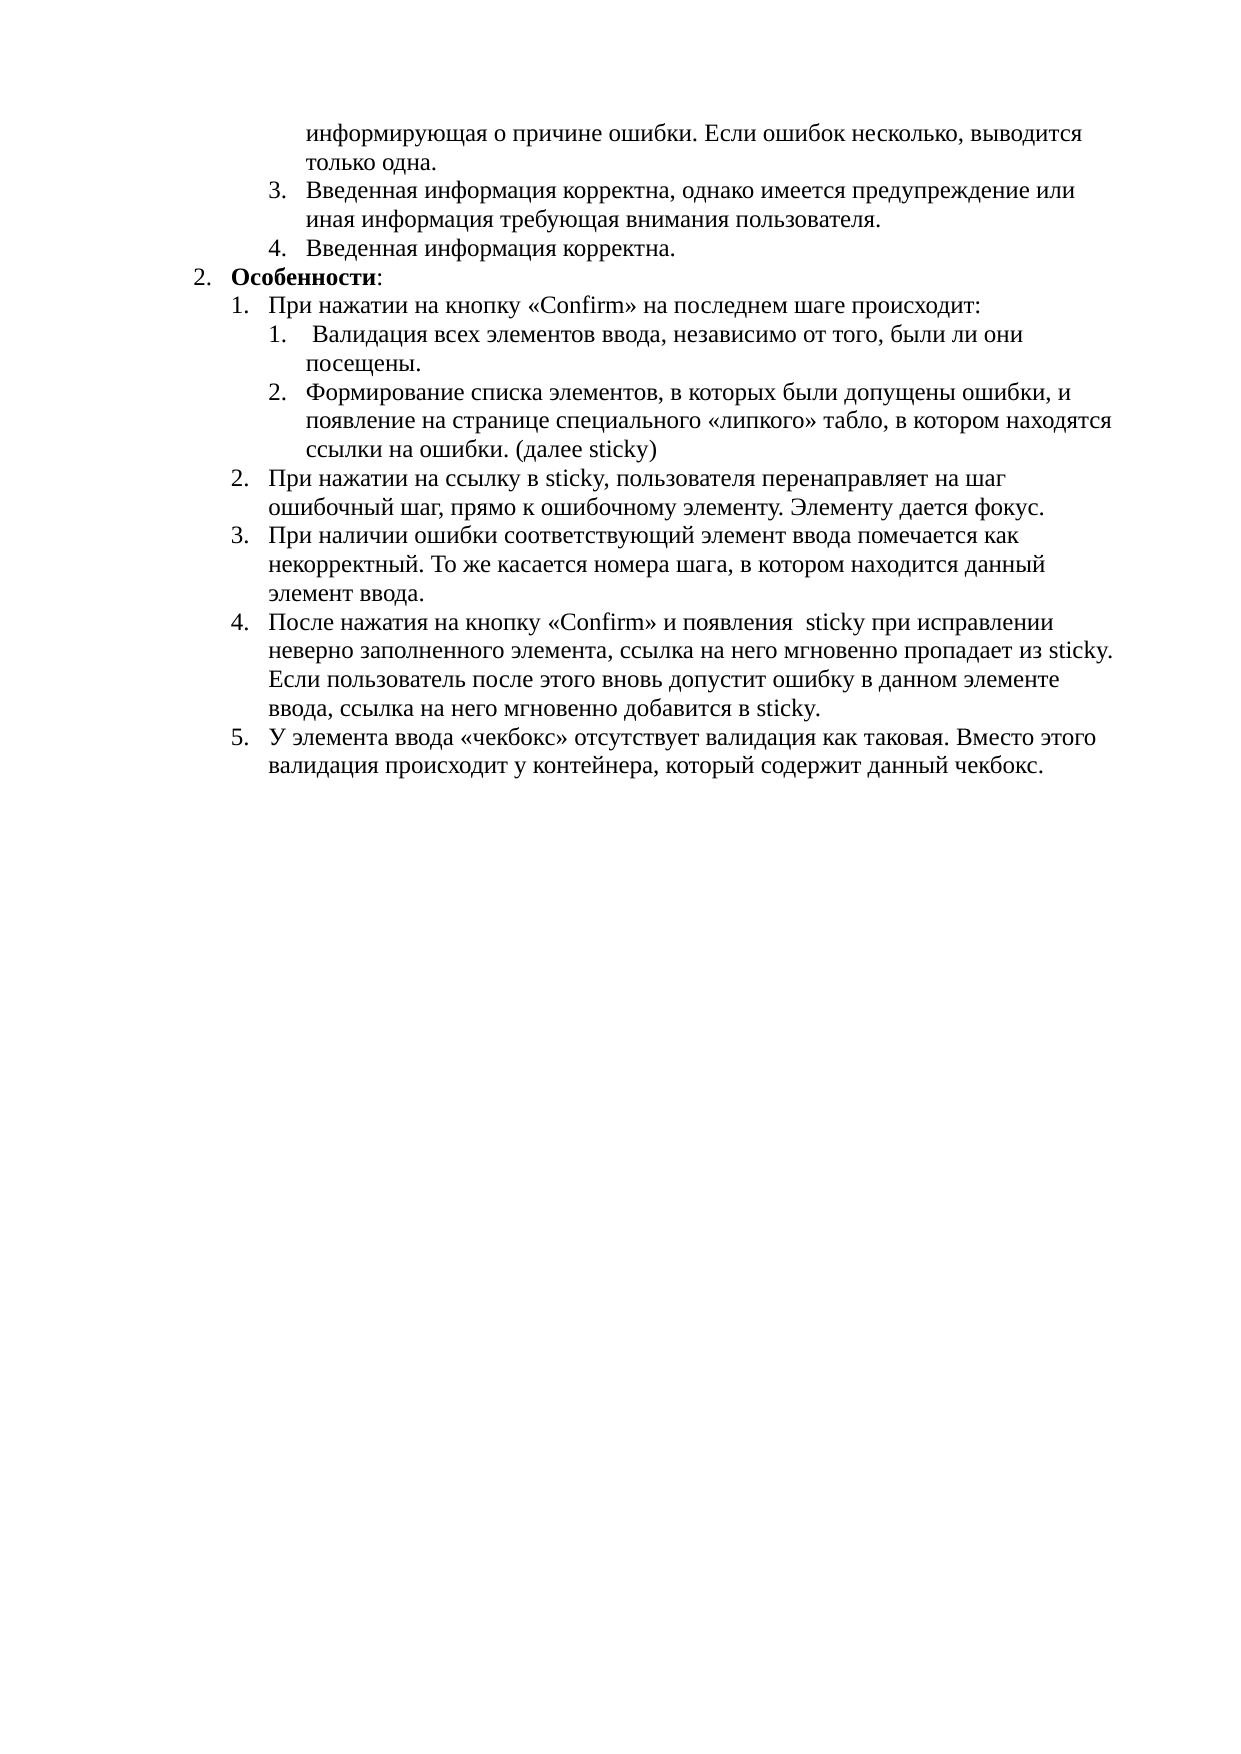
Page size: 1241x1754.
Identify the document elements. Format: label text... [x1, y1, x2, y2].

list Особенности: [193, 262, 1122, 291]
list После нажатия на кнопку «Confirm» и появления sticky при исправлении неверно заполненного элемента, ссылка на него мгновенно пропадает из sticky. Если пользователь после этого вновь допустит ошибку в данном элементе ввода, ссылка на него мгновенно добавится в sticky. [231, 607, 1122, 722]
list Формирование списка элементов, в которых были допущены ошибки, и появление на странице специального «липкого» табло, в котором находятся ссылки на ошибки. (далее sticky) [268, 377, 1122, 463]
list При наличии ошибки соответствующий элемент ввода помечается как некорректный. То же касается номера шага, в котором находится данный элемент ввода. [231, 521, 1122, 607]
list При нажатии на кнопку «Confirm» на последнем шаге происходит: [231, 291, 1122, 319]
list Введенная информация корректна. [268, 233, 1122, 262]
list Введенная информация корректна, однако имеется предупреждение или иная информация требующая внимания пользователя. [268, 176, 1122, 233]
list При нажатии на ссылку в sticky, пользователя перенаправляет на шаг ошибочный шаг, прямо к ошибочному элементу. Элементу дается фокус. [231, 463, 1122, 521]
list информирующая о причине ошибки. Если ошибок несколько, выводится только одна. [268, 118, 1122, 176]
list У элемента ввода «чекбокс» отсутствует валидация как таковая. Вместо этого валидация происходит у контейнера, который содержит данный чекбокс. [231, 722, 1122, 779]
list Валидация всех элементов ввода, независимо от того, были ли они посещены. [268, 319, 1122, 377]
